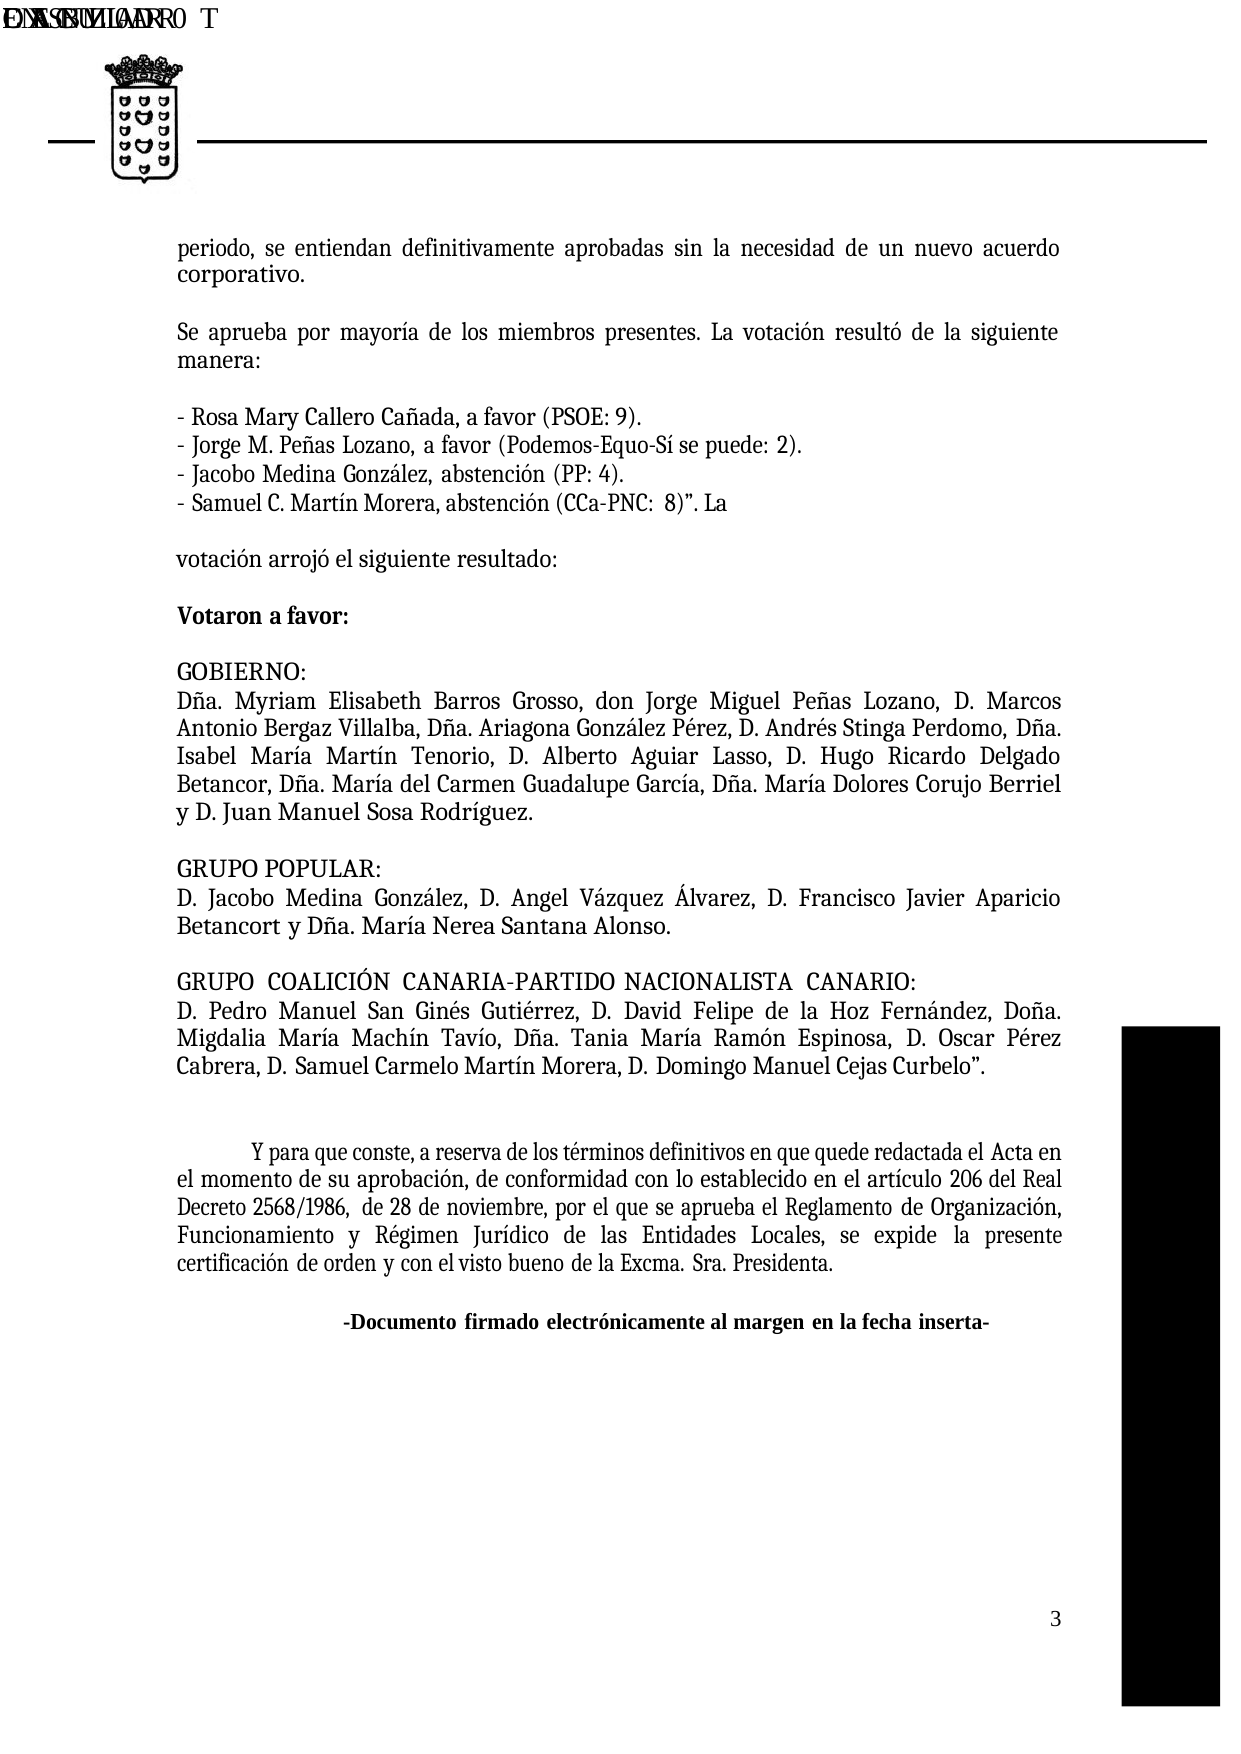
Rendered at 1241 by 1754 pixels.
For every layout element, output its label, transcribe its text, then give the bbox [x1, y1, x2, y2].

list Jacobo Medina González, abstención (PP: 4). [176, 459, 1217, 488]
text Y para que conste, a reserva de los términos definitivos en que quede redactada el Acta en el momento de su aprobación, de conformidad con lo establecido en el artículo 206 del Real Decreto 2568/1986, de 28 de noviembre, por el que se aprueba el Reglamento de Organización, Funcionamiento y Régimen Jurídico de las Entidades Locales, se expide la presente certificación de orden y con el visto bueno de la Excma. Sra. Presidenta. [177, 1138, 1062, 1278]
picture [95, 38, 197, 194]
text -Documento firmado electrónicamente al margen en la fecha inserta- [343, 1308, 1121, 1334]
text periodo, se entiendan definitivamente aprobadas sin la necesidad de un nuevo acuerdo corporativo. [177, 234, 1061, 289]
text GRUPO POPULAR: [177, 853, 1217, 883]
text GOBIERNO: [177, 657, 1217, 687]
list Jorge M. Peñas Lozano, a favor (Podemos-Equo-Sí se puede: 2). [176, 431, 1217, 459]
text Se aprueba por mayoría de los miembros presentes. La votación resultó de la siguiente manera: [177, 318, 1059, 375]
text Dña. Myriam Elisabeth Barros Grosso, don Jorge Miguel Peñas Lozano, D. Marcos Antonio Bergaz Villalba, Dña. Ariagona González Pérez, D. Andrés Stinga Perdomo, Dña. Isabel María Martín Tenorio, D. Alberto Aguiar Lasso, D. Hugo Ricardo Delgado Betancor, Dña. María del Carmen Guadalupe García, Dña. María Dolores Corujo Berriel y D. Juan Manuel Sosa Rodríguez. [176, 687, 1062, 827]
subtitle Votaron a favor: [177, 601, 1217, 631]
text D. Jacobo Medina González, D. Angel Vázquez Álvarez, D. Francisco Javier Aparicio Betancort y Dña. María Nerea Santana Alonso. [176, 884, 1062, 941]
text D. Pedro Manuel San Ginés Gutiérrez, D. David Felipe de la Hoz Fernández, Doña. Migdalia María Machín Tavío, Dña. Tania María Ramón Espinosa, D. Oscar Pérez Cabrera, D. Samuel Carmelo Martín Morera, D. Domingo Manuel Cejas Curbelo”. [176, 997, 1062, 1081]
text GRUPO COALICIÓN CANARIA-PARTIDO NACIONALISTA CANARIO: [177, 967, 1217, 997]
list Samuel C. Martín Morera, abstención (CCa-PNC: 8)”. La votación arrojó el siguiente resultado: [176, 488, 736, 574]
list Rosa Mary Callero Cañada, a favor (PSOE: 9). [176, 401, 1217, 431]
